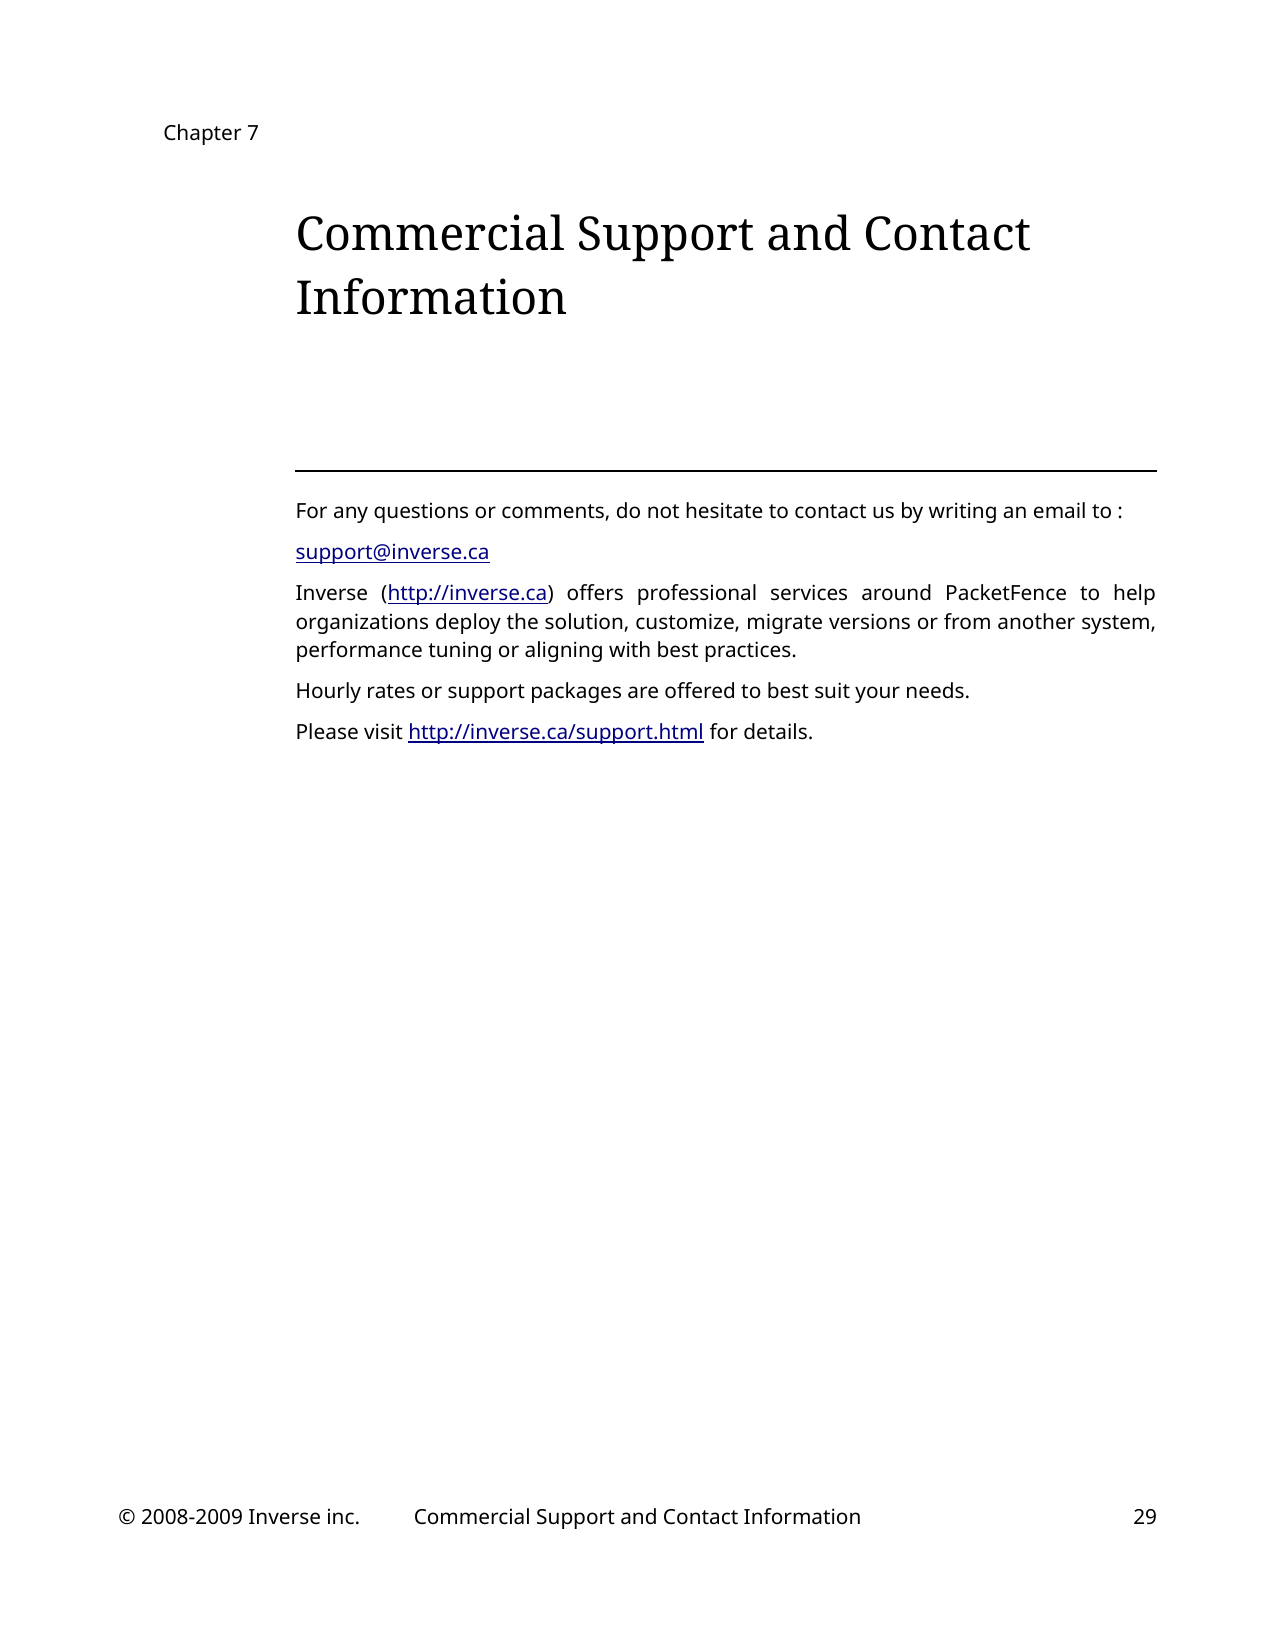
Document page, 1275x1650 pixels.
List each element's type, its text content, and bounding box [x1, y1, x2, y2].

text support@inverse.ca [295, 537, 1157, 566]
subtitle Commercial Support and Contact Information [295, 201, 1157, 470]
text Please visit http://inverse.ca/support.html for details. [295, 717, 1157, 746]
text Hourly rates or support packages are offered to best suit your needs. [295, 676, 1157, 705]
text Inverse (http://inverse.ca) offers professional services around PacketFence to help organizations deploy the solution, customize, migrate versions or from another system, performance tuning or aligning with best practices. [295, 578, 1157, 664]
text For any questions or comments, do not hesitate to contact us by writing an email to : [295, 497, 1157, 525]
